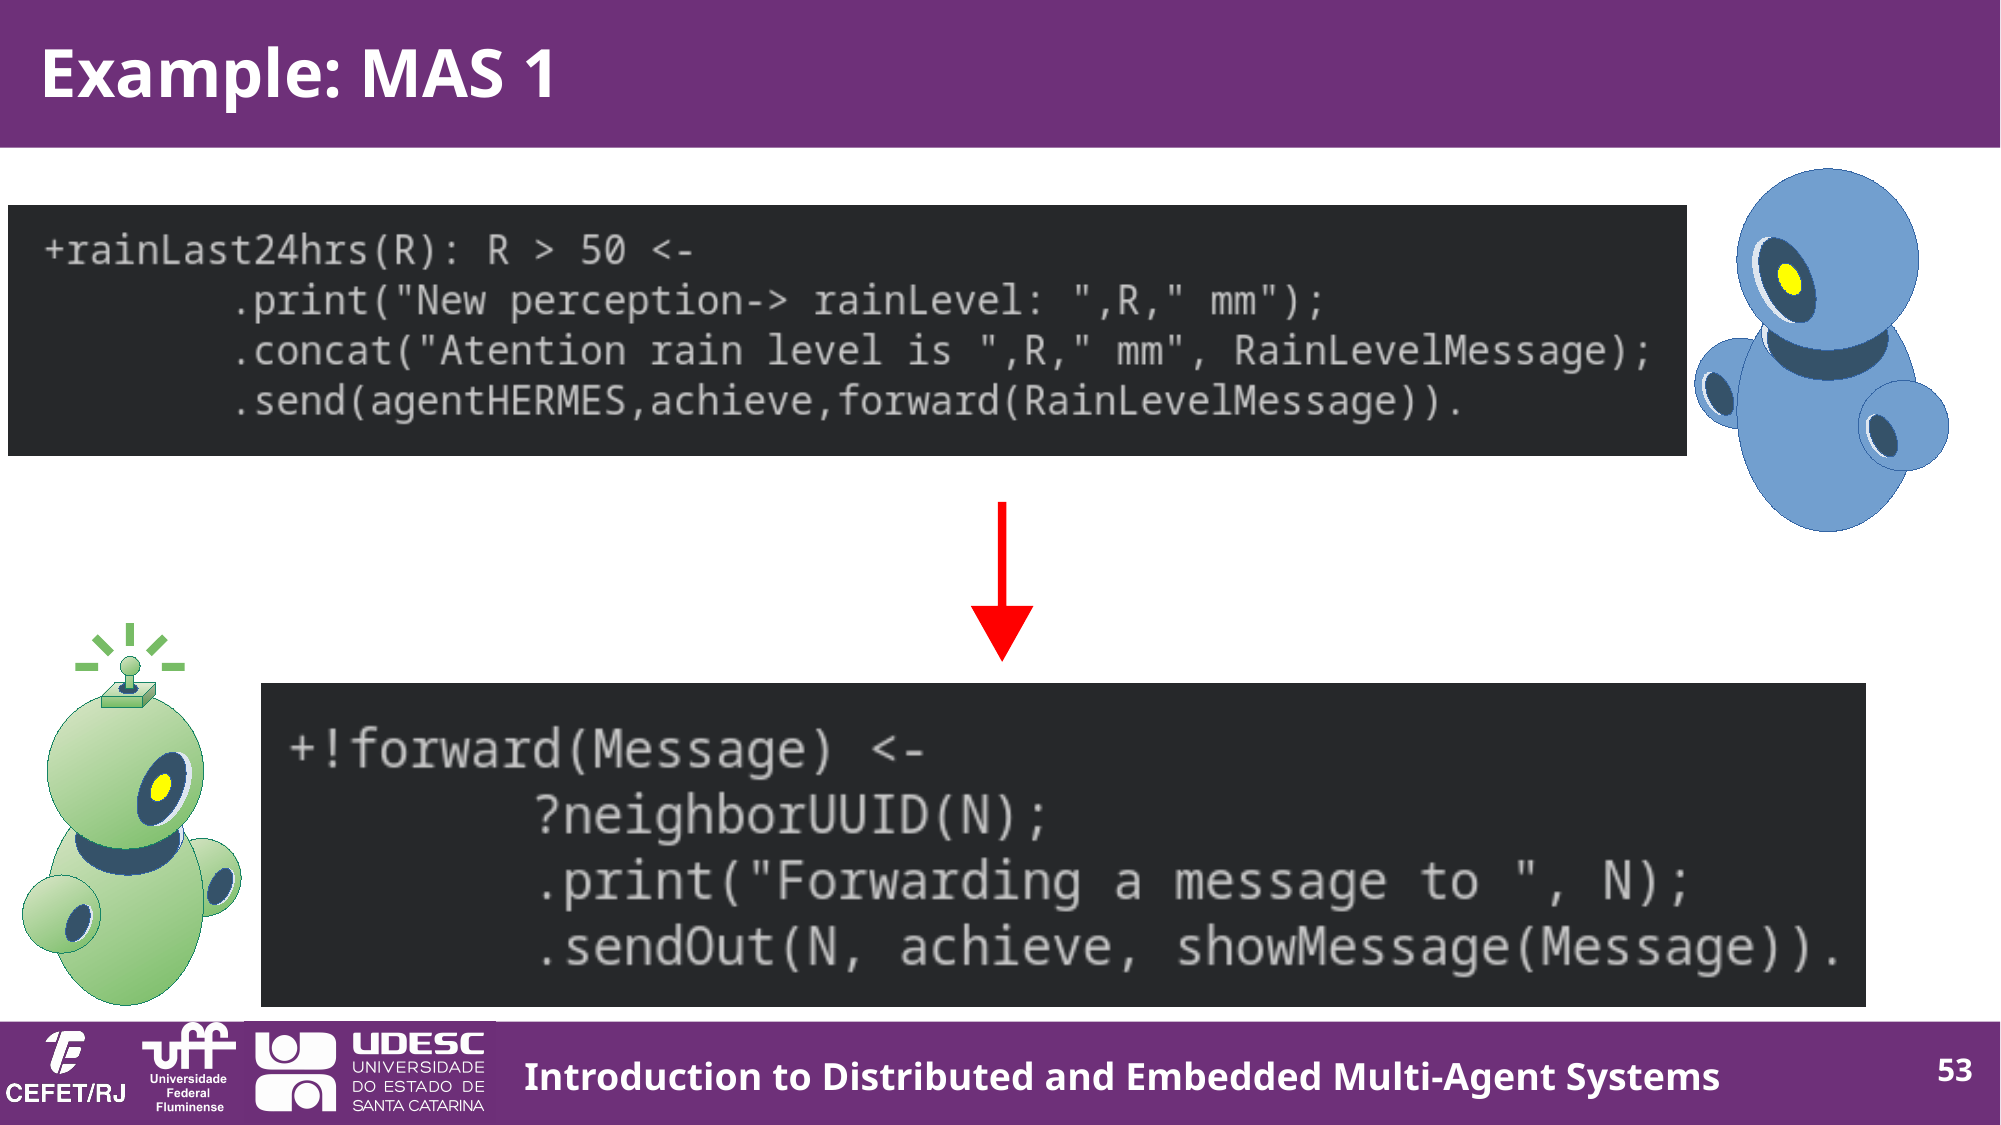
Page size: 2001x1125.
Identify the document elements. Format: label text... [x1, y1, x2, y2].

text_box [91, 634, 114, 657]
picture [8, 205, 1687, 456]
text_box [1694, 168, 1949, 532]
text_box Example: MAS 1 [25, 23, 1999, 119]
picture [261, 683, 1866, 1007]
picture [6, 1009, 125, 1125]
picture [141, 1021, 237, 1117]
text_box [970, 501, 1034, 662]
text_box [118, 656, 141, 694]
text_box [125, 623, 134, 646]
text_box [145, 634, 168, 657]
picture [244, 1021, 496, 1123]
text_box [75, 662, 99, 671]
text_box [161, 662, 185, 671]
text_box [22, 684, 242, 1006]
